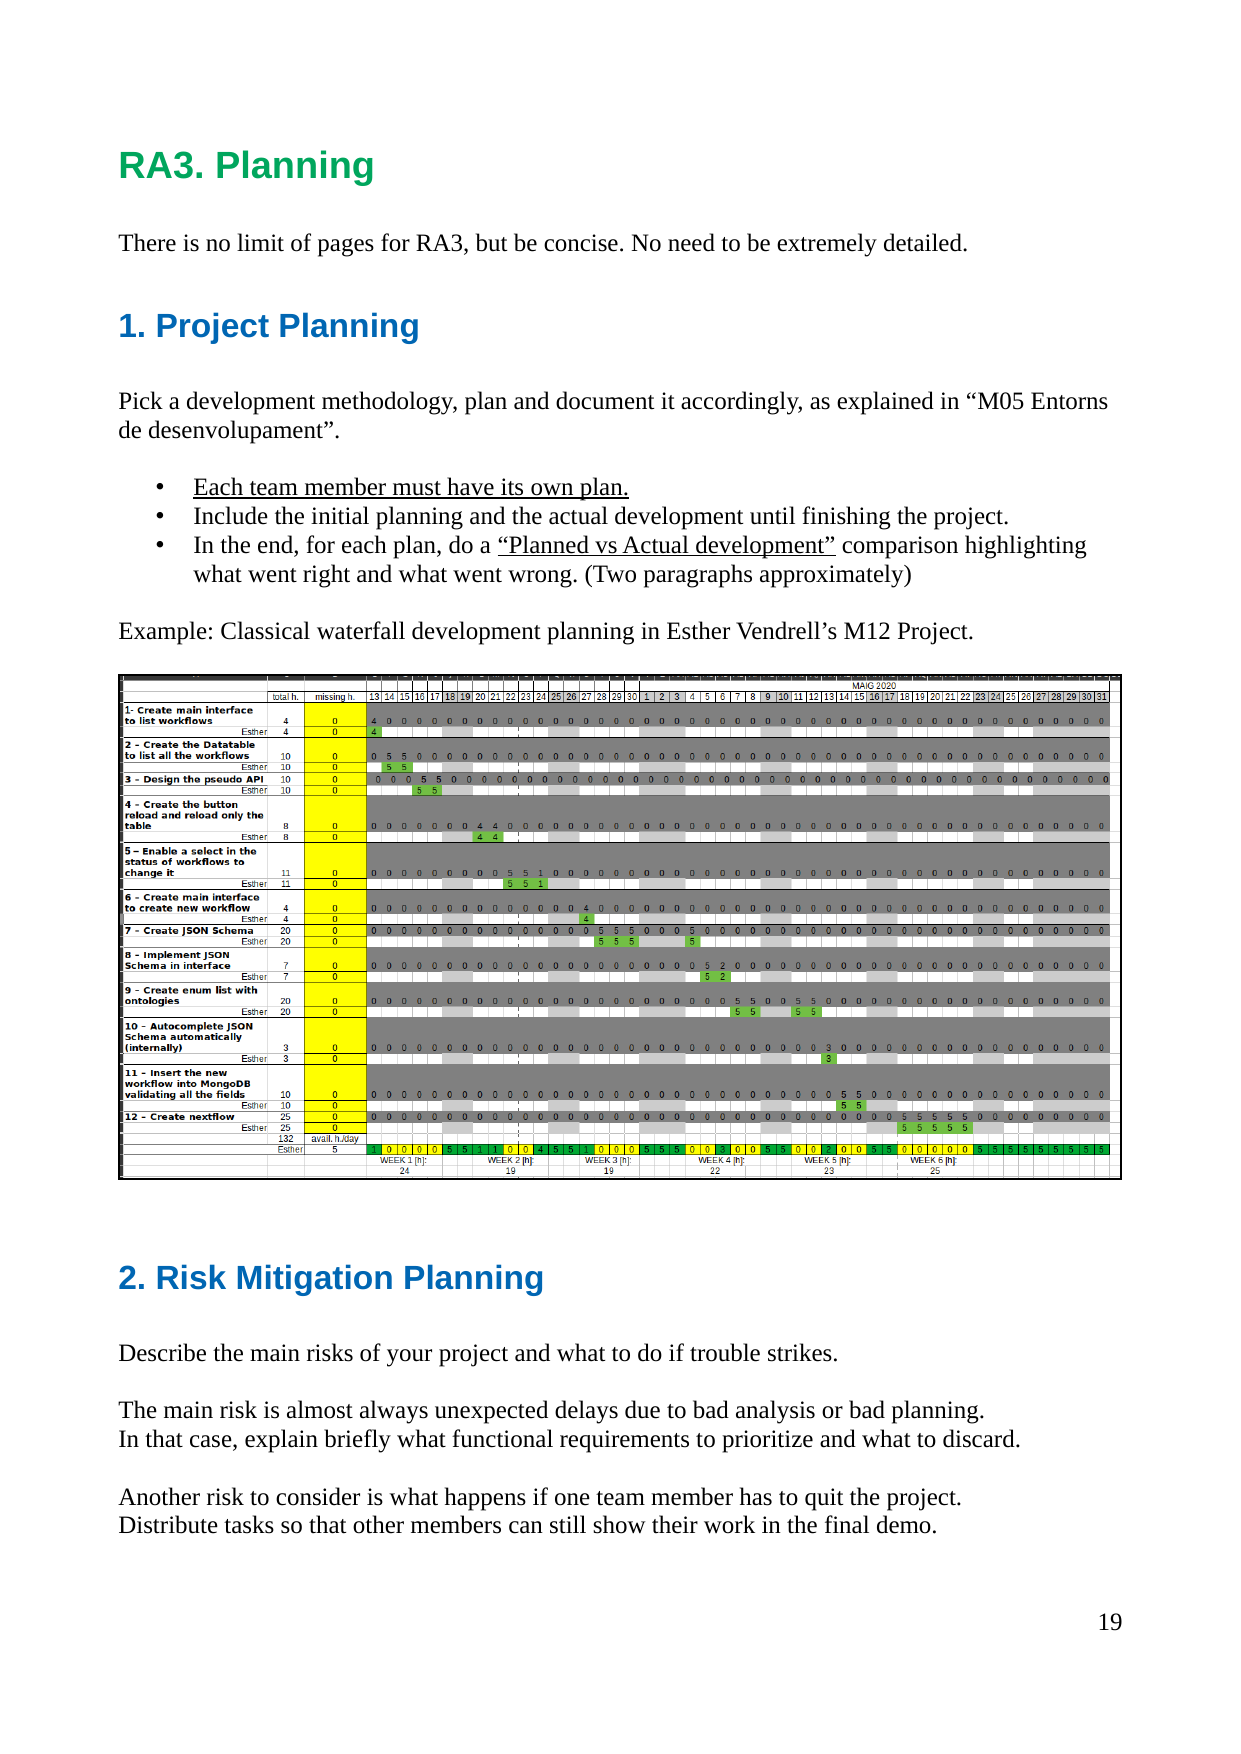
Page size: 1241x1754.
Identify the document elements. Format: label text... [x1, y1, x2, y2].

text Pick a development methodology, plan and document it accordingly, as explained in “M05 Entorns de desenvolupament”. [118, 386, 1122, 444]
text There is no limit of pages for RA3, but be concise. No need to be extremely detailed. [118, 228, 1122, 257]
subtitle 2. Risk Mitigation Planning [118, 1258, 1122, 1297]
list Each team member must have its own plan. [156, 472, 1122, 501]
text Describe the main risks of your project and what to do if trouble strikes. [118, 1338, 1122, 1367]
text The main risk is almost always unexpected delays due to bad analysis or bad planning. [118, 1395, 1122, 1424]
subtitle RA3. Planning [118, 143, 1122, 187]
text In that case, explain briefly what functional requirements to prioritize and what to discard. [118, 1424, 1122, 1453]
list Include the initial planning and the actual development until finishing the project. [156, 501, 1122, 530]
text Example: Classical waterfall development planning in Esther Vendrell’s M12 Project. [118, 616, 1122, 645]
list In the end, for each plan, do a “Planned vs Actual development” comparison highlighting what went right and what went wrong. (Two paragraphs approximately) [156, 530, 1122, 587]
text Another risk to consider is what happens if one team member has to quit the project. Distribute tasks so that other members can still show their work in the final demo. [118, 1482, 1122, 1539]
subtitle 1. Project Planning [118, 306, 1122, 345]
picture [120, 676, 1120, 1178]
